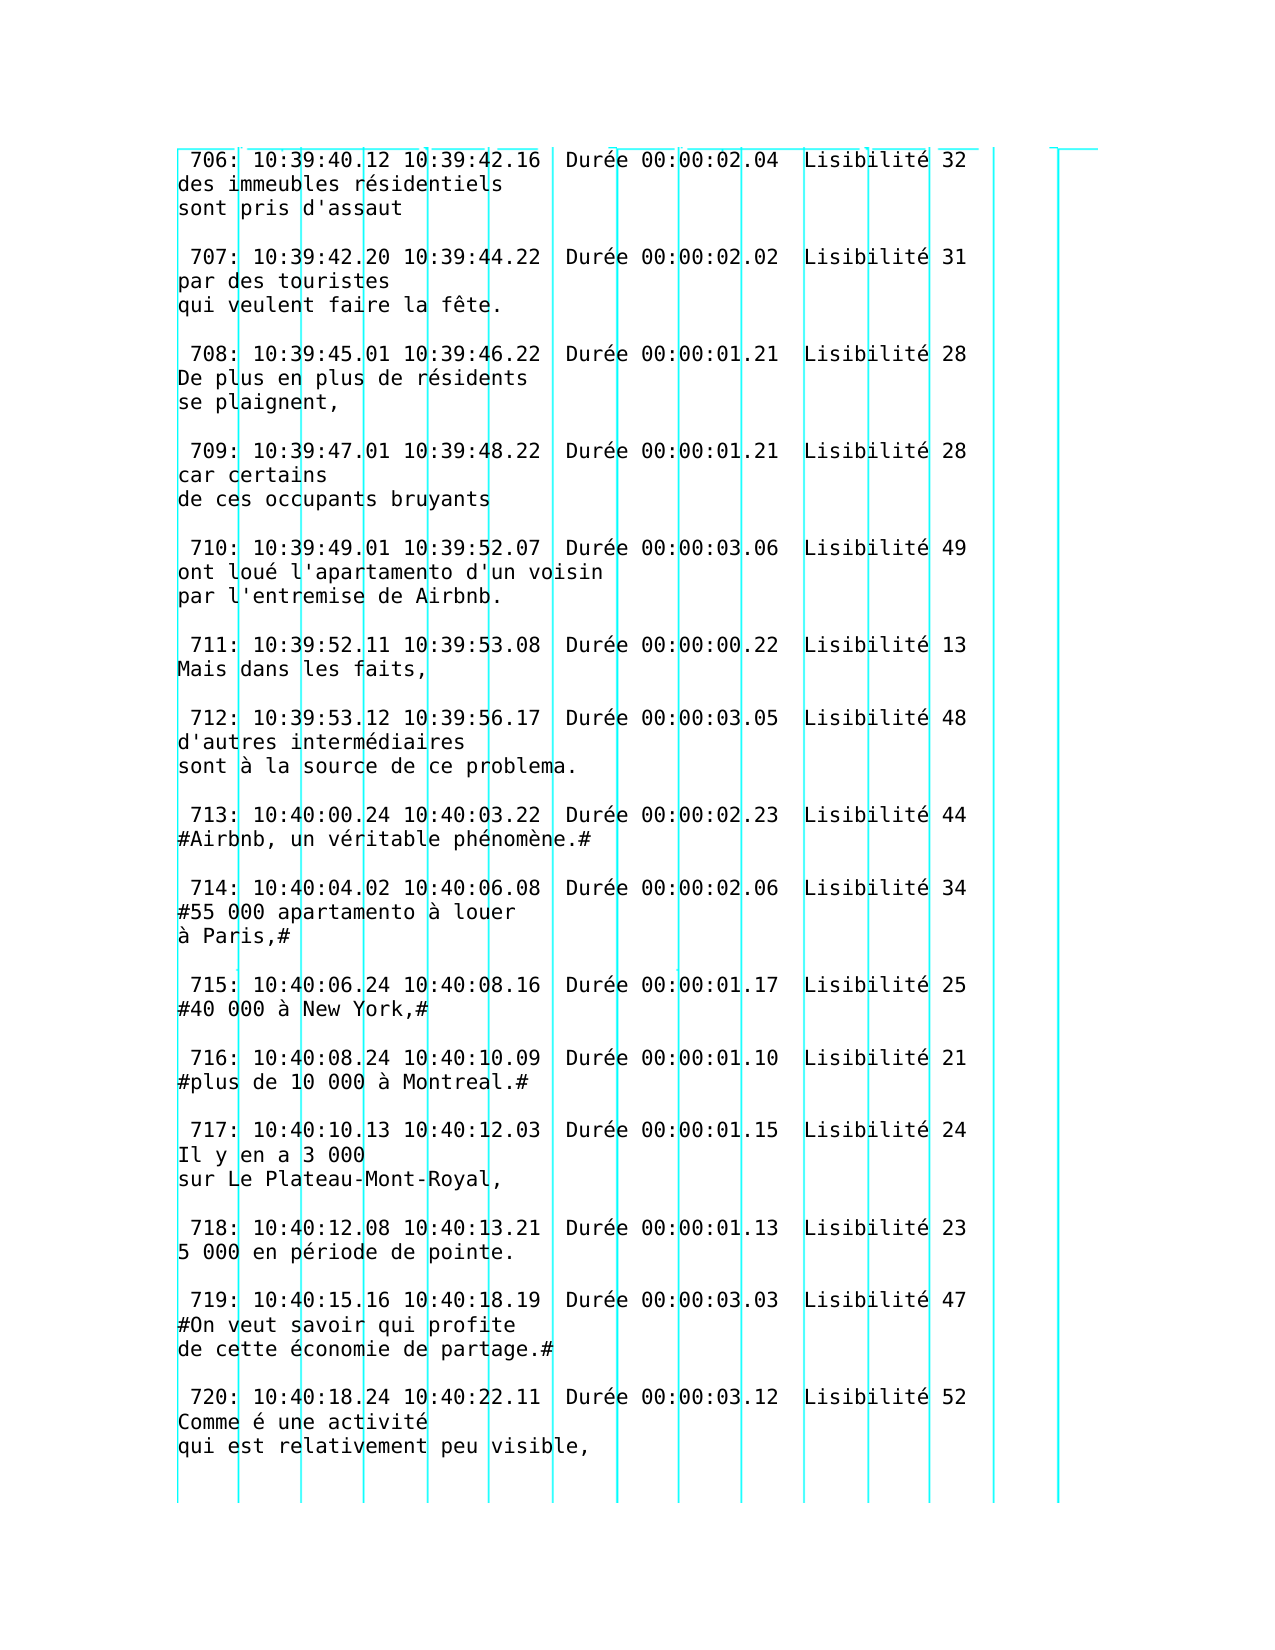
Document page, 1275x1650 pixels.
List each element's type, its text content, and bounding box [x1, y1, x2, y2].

text Comme é une activité [177, 1410, 1098, 1434]
text Mais dans les faits, [177, 657, 1098, 682]
text par l'entremise de Airbnb. [177, 584, 1098, 609]
text Il y en a 3 000 [177, 1143, 1098, 1167]
text qui veulent faire la fête. [177, 293, 1098, 317]
text des immeubles résidentiels [177, 172, 1098, 196]
text 715: 10:40:06.24 10:40:08.16 Durée 00:00:01.17 Lisibilité 25 [177, 973, 1098, 997]
text par des touristes [177, 269, 1098, 293]
text sont pris d'assaut [177, 196, 1098, 220]
text à Paris,# [177, 924, 1098, 948]
text #On veut savoir qui profite [177, 1313, 1098, 1337]
text #55 000 apartamento à louer [177, 900, 1098, 924]
picture [177, 147, 1098, 1503]
text ont loué l'apartamento d'un voisin [177, 560, 1098, 584]
text de cette économie de partage.# [177, 1337, 1098, 1361]
text sont à la source de ce problema. [177, 754, 1098, 779]
text 5 000 en période de pointe. [177, 1240, 1098, 1264]
text 710: 10:39:49.01 10:39:52.07 Durée 00:00:03.06 Lisibilité 49 [177, 536, 1098, 560]
text 706: 10:39:40.12 10:39:42.16 Durée 00:00:02.04 Lisibilité 32 [177, 148, 1098, 172]
text 719: 10:40:15.16 10:40:18.19 Durée 00:00:03.03 Lisibilité 47 [177, 1288, 1098, 1313]
text qui est relativement peu visible, [177, 1434, 1098, 1458]
text 711: 10:39:52.11 10:39:53.08 Durée 00:00:00.22 Lisibilité 13 [177, 633, 1098, 657]
text 707: 10:39:42.20 10:39:44.22 Durée 00:00:02.02 Lisibilité 31 [177, 245, 1098, 269]
text De plus en plus de résidents [177, 366, 1098, 390]
text 720: 10:40:18.24 10:40:22.11 Durée 00:00:03.12 Lisibilité 52 [177, 1385, 1098, 1410]
text #plus de 10 000 à Montreal.# [177, 1070, 1098, 1094]
text 713: 10:40:00.24 10:40:03.22 Durée 00:00:02.23 Lisibilité 44 [177, 803, 1098, 827]
text 717: 10:40:10.13 10:40:12.03 Durée 00:00:01.15 Lisibilité 24 [177, 1118, 1098, 1143]
text 709: 10:39:47.01 10:39:48.22 Durée 00:00:01.21 Lisibilité 28 [177, 439, 1098, 463]
text 716: 10:40:08.24 10:40:10.09 Durée 00:00:01.10 Lisibilité 21 [177, 1046, 1098, 1070]
text 708: 10:39:45.01 10:39:46.22 Durée 00:00:01.21 Lisibilité 28 [177, 342, 1098, 366]
text sur Le Plateau-Mont-Royal, [177, 1167, 1098, 1191]
text car certains [177, 463, 1098, 487]
text #Airbnb, un véritable phénomène.# [177, 827, 1098, 851]
text d'autres intermédiaires [177, 730, 1098, 754]
text 714: 10:40:04.02 10:40:06.08 Durée 00:00:02.06 Lisibilité 34 [177, 876, 1098, 900]
text se plaignent, [177, 390, 1098, 414]
text #40 000 à New York,# [177, 997, 1098, 1021]
text de ces occupants bruyants [177, 487, 1098, 512]
text 712: 10:39:53.12 10:39:56.17 Durée 00:00:03.05 Lisibilité 48 [177, 706, 1098, 730]
text 718: 10:40:12.08 10:40:13.21 Durée 00:00:01.13 Lisibilité 23 [177, 1216, 1098, 1240]
